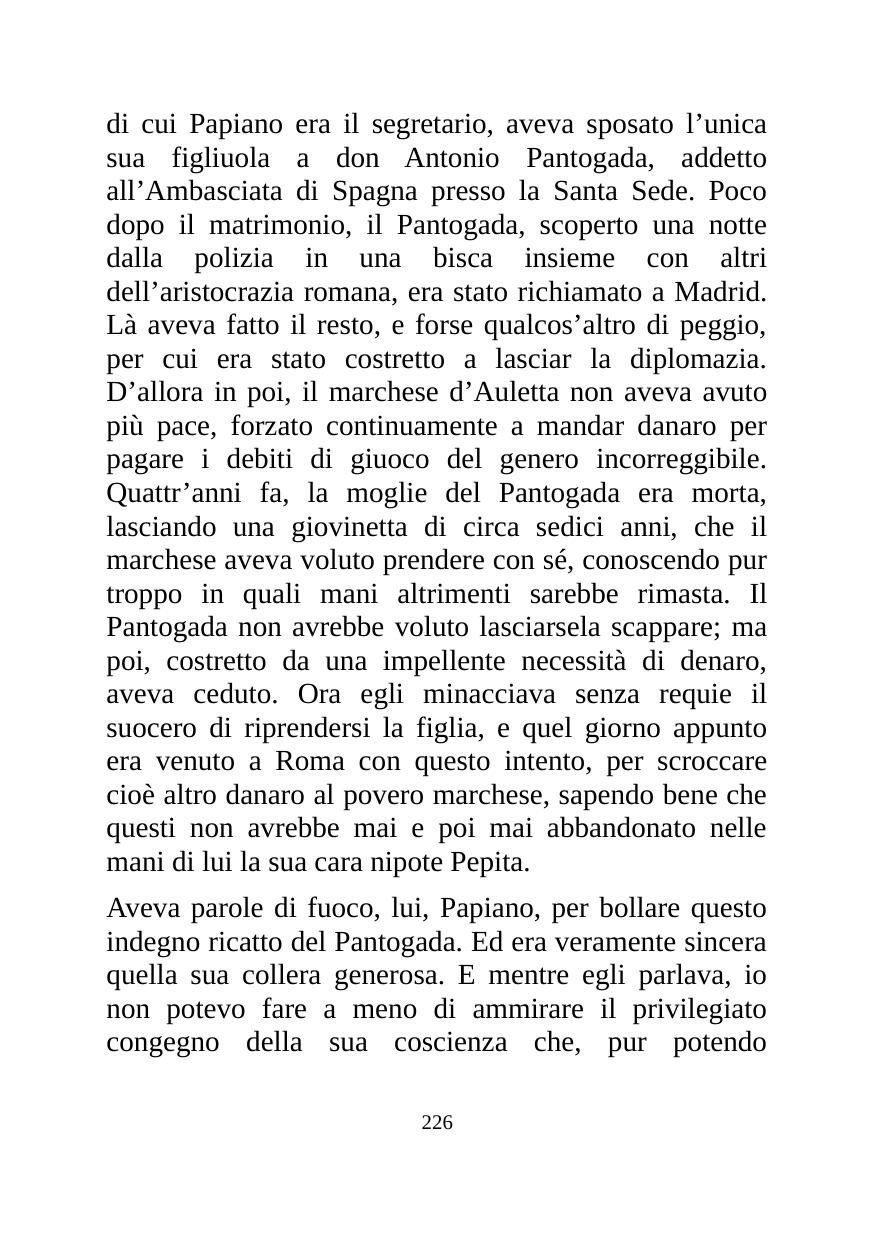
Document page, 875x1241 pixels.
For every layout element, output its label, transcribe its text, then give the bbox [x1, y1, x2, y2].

text di cui Papiano era il segretario, aveva sposato l’unica sua figliuola a don Antonio Pantogada, addetto all’Ambasciata di Spagna presso la Santa Sede. Poco dopo il matrimonio, il Pantogada, scoperto una notte dalla polizia in una bisca insieme con altri dell’aristocrazia romana, era stato richiamato a Madrid. Là aveva fatto il resto, e forse qualcos’altro di peggio, per cui era stato costretto a lasciar la diplomazia. D’allora in poi, il marchese d’Auletta non aveva avuto più pace, forzato continuamente a mandar danaro per pagare i debiti di giuoco del genero incorreggibile. Quattr’anni fa, la moglie del Pantogada era morta, lasciando una giovinetta di circa sedici anni, che il marchese aveva voluto prendere con sé, conoscendo pur troppo in quali mani altrimenti sarebbe rimasta. Il Pantogada non avrebbe voluto lasciarsela scappare; ma poi, costretto da una impellente necessità di denaro, aveva ceduto. Ora egli minacciava senza requie il suocero di riprendersi la figlia, e quel giorno appunto era venuto a Roma con questo intento, per scroccare cioè altro danaro al povero marchese, sapendo bene che questi non avrebbe mai e poi mai abbandonato nelle mani di lui la sua cara nipote Pepita. [106, 106, 768, 878]
text Aveva parole di fuoco, lui, Papiano, per bollare questo indegno ricatto del Pantogada. Ed era veramente sincera quella sua collera generosa. E mentre egli parlava, io non potevo fare a meno di ammirare il privilegiato congegno della sua coscienza che, pur potendo [106, 890, 768, 1058]
